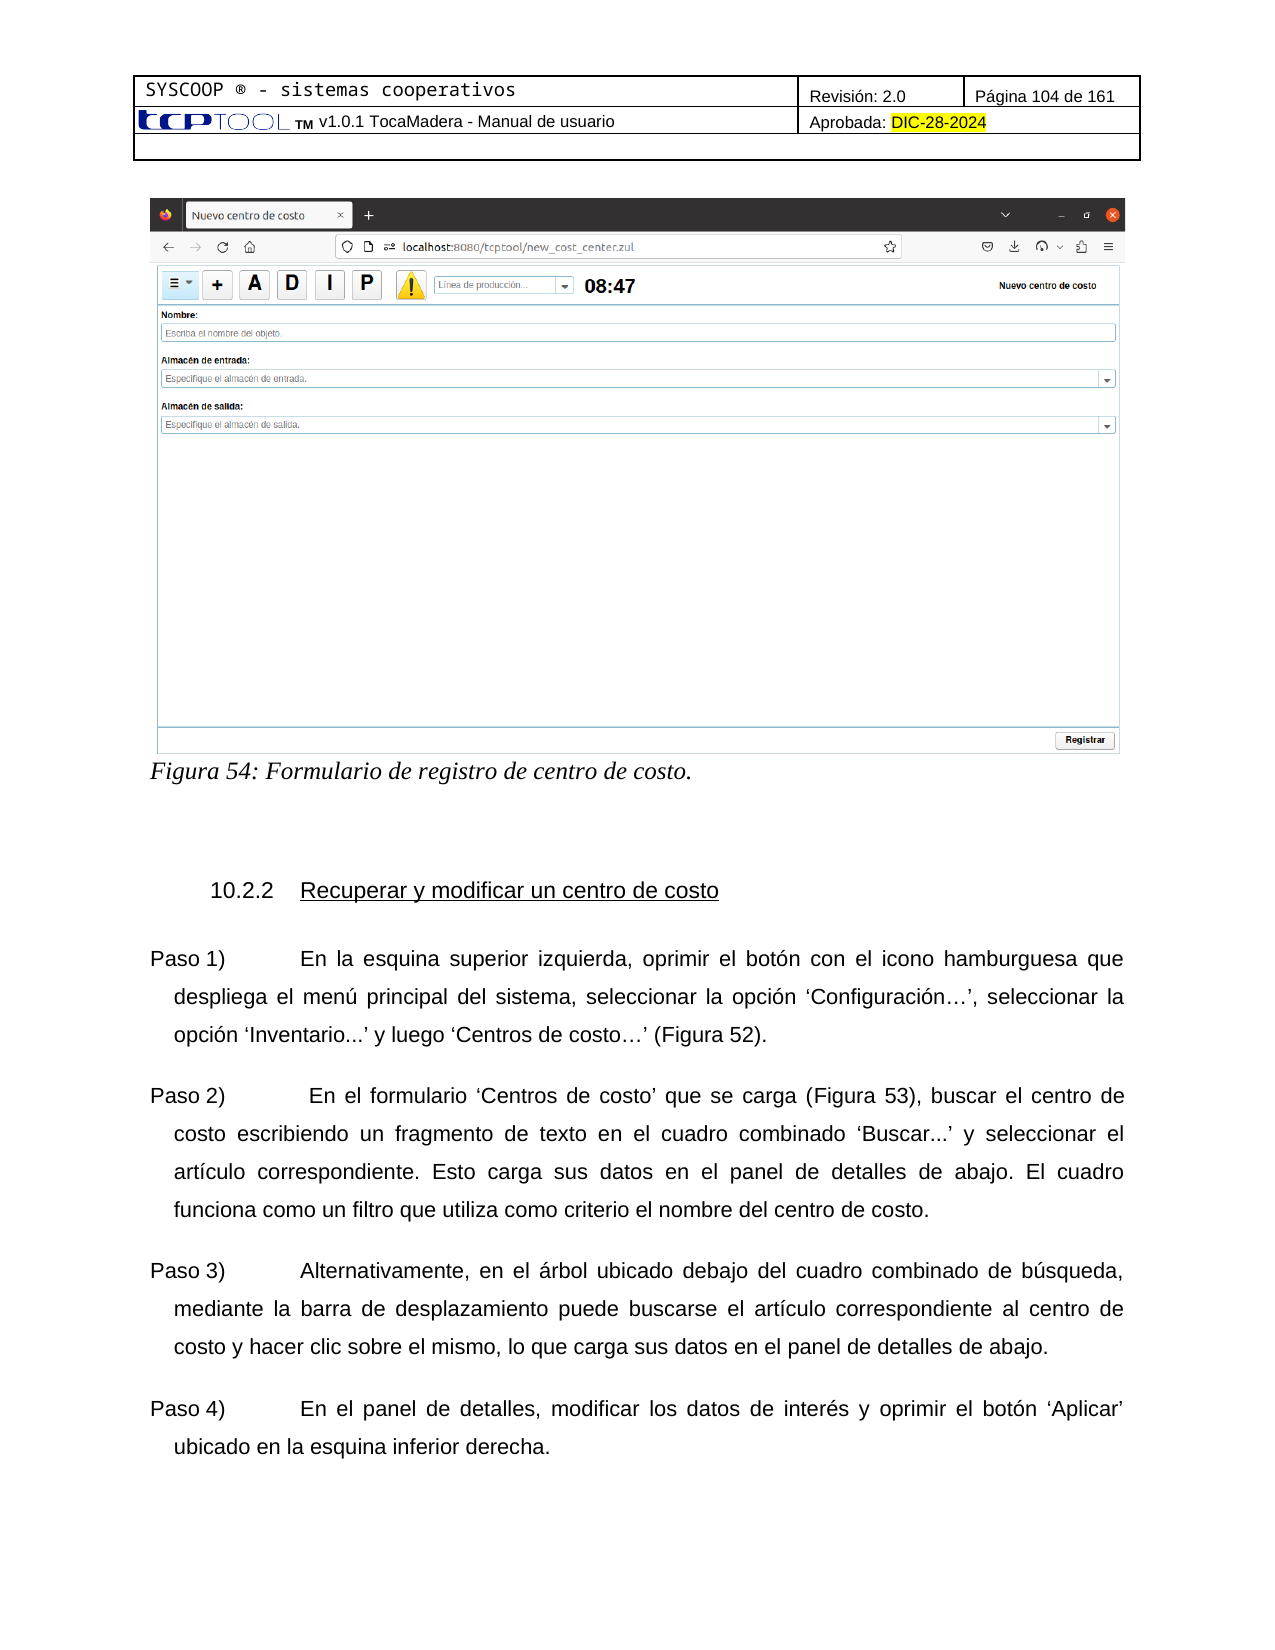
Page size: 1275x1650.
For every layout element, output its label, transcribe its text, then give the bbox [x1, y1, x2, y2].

list En el formulario ‘Centros de costo’ que se carga (Figura 53), buscar el centro de costo escribiendo un fragmento de texto en el cuadro combinado ‘Buscar...’ y seleccionar el artículo correspondiente. Esto carga sus datos en el panel de detalles de abajo. El cuadro funciona como un filtro que utiliza como criterio el nombre del centro de costo. [150, 1083, 1125, 1222]
list En la esquina superior izquierda, oprimir el botón con el icono hamburguesa que despliega el menú principal del sistema, seleccionar la opción ‘Configuración…’, seleccionar la opción ‘Inventario...’ y luego ‘Centros de costo…’ (Figura 52). [150, 946, 1125, 1047]
text Figura 54: Formulario de registro de centro de costo. [150, 757, 1125, 785]
list En el panel de detalles, modificar los datos de interés y oprimir el botón ‘Aplicar’ ubicado en la esquina inferior derecha. [150, 1396, 1125, 1459]
picture [138, 110, 290, 130]
picture [150, 198, 1125, 757]
subtitle Recuperar y modificar un centro de costo [210, 877, 1125, 904]
list Alternativamente, en el árbol ubicado debajo del cuadro combinado de búsqueda, mediante la barra de desplazamiento puede buscarse el artículo correspondiente al centro de costo y hacer clic sobre el mismo, lo que carga sus datos en el panel de detalles de abajo. [150, 1258, 1125, 1359]
